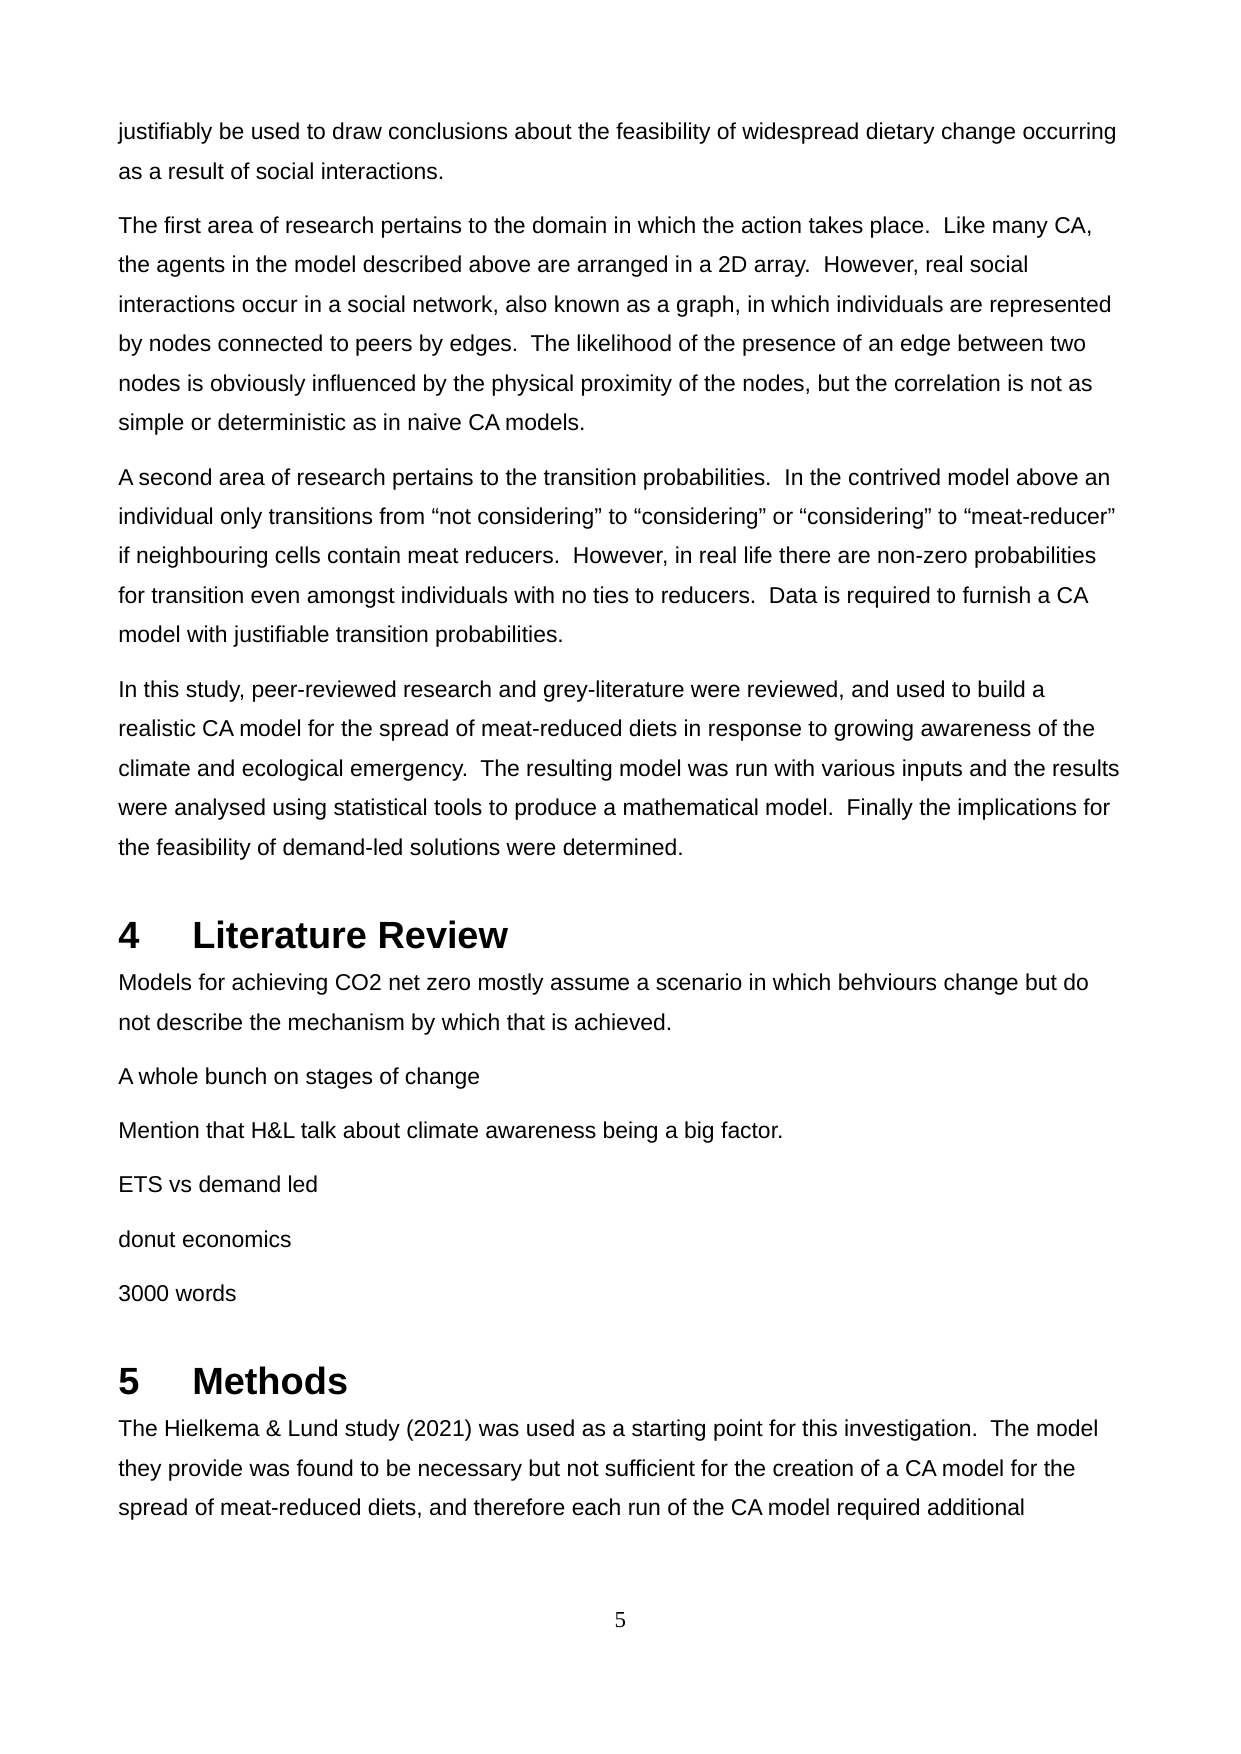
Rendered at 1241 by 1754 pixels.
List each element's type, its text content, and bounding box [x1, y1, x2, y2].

text A second area of research pertains to the transition probabilities. In the contrived model above an individual only transitions from “not considering” to “considering” or “considering” to “meat-reducer” if neighbouring cells contain meat reducers. However, in real life there are non-zero probabilities for transition even amongst individuals with no ties to reducers. Data is required to furnish a CA model with justifiable transition probabilities. [118, 463, 1122, 648]
text justifiably be used to draw conclusions about the feasibility of widespread dietary change occurring as a result of social interactions. [118, 118, 1122, 184]
text The first area of research pertains to the domain in which the action takes place. Like many CA, the agents in the model described above are arranged in a 2D array. However, real social interactions occur in a social network, also known as a graph, in which individuals are represented by nodes connected to peers by edges. The likelihood of the presence of an edge between two nodes is obviously influenced by the physical proximity of the nodes, but the correlation is not as simple or deterministic as in naive CA models. [118, 212, 1122, 436]
subtitle Methods [118, 1359, 1122, 1403]
text donut economics [118, 1226, 1122, 1252]
text A whole bunch on stages of change [118, 1063, 1122, 1089]
text Mention that H&L talk about climate awareness being a big factor. [118, 1117, 1122, 1143]
text Models for achieving CO2 net zero mostly assume a scenario in which behviours change but do not describe the mechanism by which that is achieved. [118, 969, 1122, 1035]
text ETS vs demand led [118, 1171, 1122, 1198]
text The Hielkema & Lund study (2021) was used as a starting point for this investigation. The model they provide was found to be necessary but not sufficient for the creation of a CA model for the spread of meat-reduced diets, and therefore each run of the CA model required additional [118, 1415, 1122, 1521]
text 3000 words [118, 1280, 1122, 1306]
subtitle Literature Review [118, 913, 1122, 957]
text In this study, peer-reviewed research and grey-literature were reviewed, and used to build a realistic CA model for the spread of meat-reduced diets in response to growing awareness of the climate and ecological emergency. The resulting model was run with various inputs and the results were analysed using statistical tools to produce a mathematical model. Finally the implications for the feasibility of demand-led solutions were determined. [118, 676, 1122, 860]
